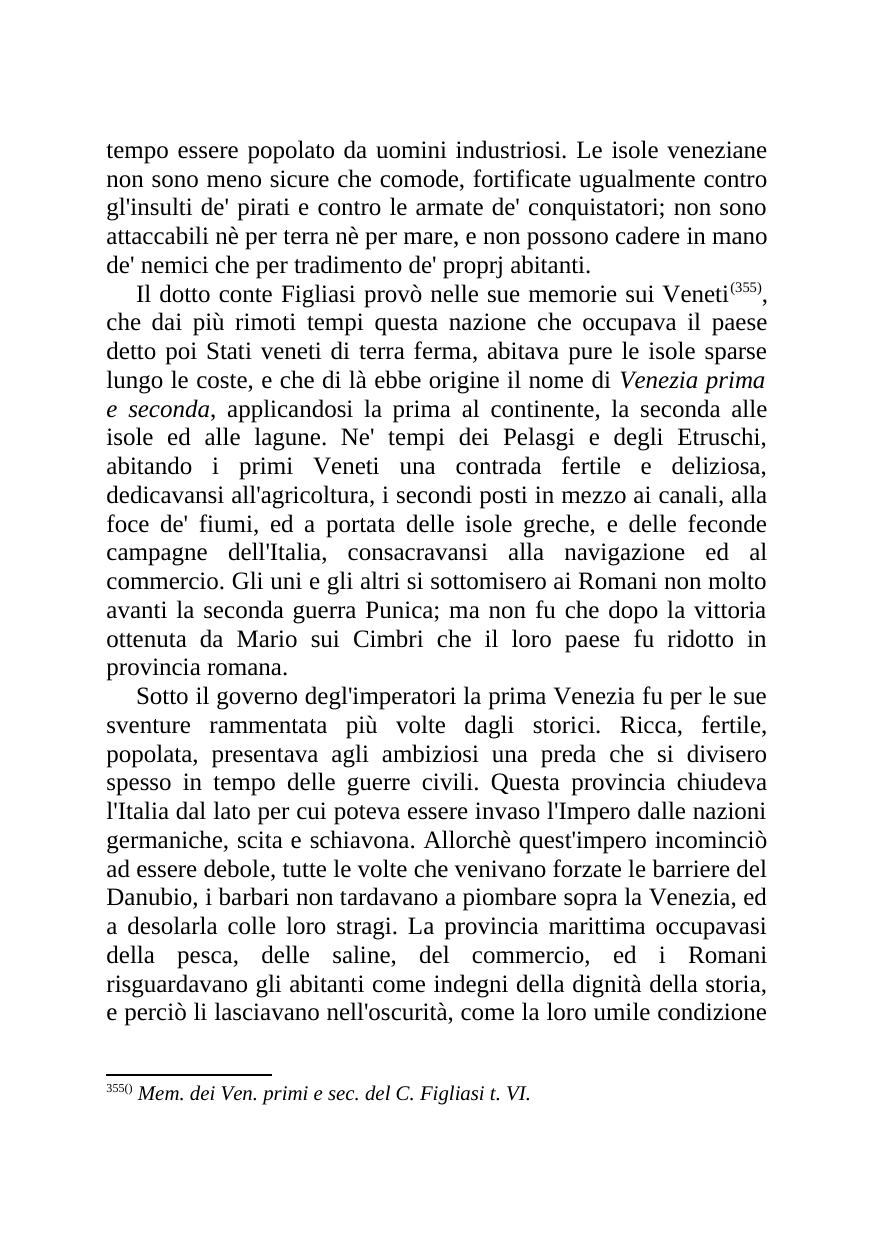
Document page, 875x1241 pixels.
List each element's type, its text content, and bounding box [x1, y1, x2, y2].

text Il dotto conte Figliasi provò nelle sue memorie sui Veneti(), che dai più rimoti tempi questa nazione che occupava il paese detto poi Stati veneti di terra ferma, abitava pure le isole sparse lungo le coste, e che di là ebbe origine il nome di Venezia prima e seconda, applicandosi la prima al continente, la seconda alle isole ed alle lagune. Ne' tempi dei Pelasgi e degli Etruschi, abitando i primi Veneti una contrada fertile e deliziosa, dedicavansi all'agricoltura, i secondi posti in mezzo ai canali, alla foce de' fiumi, ed a portata delle isole greche, e delle feconde campagne dell'Italia, consacravansi alla navigazione ed al commercio. Gli uni e gli altri si sottomisero ai Romani non molto avanti la seconda guerra Punica; ma non fu che dopo la vittoria ottenuta da Mario sui Cimbri che il loro paese fu ridotto in provincia romana. [106, 279, 768, 681]
text Sotto il governo degl'imperatori la prima Venezia fu per le sue sventure rammentata più volte dagli storici. Ricca, fertile, popolata, presentava agli ambiziosi una preda che si divisero spesso in tempo delle guerre civili. Questa provincia chiudeva l'Italia dal lato per cui poteva essere invaso l'Impero dalle nazioni germaniche, scita e schiavona. Allorchè quest'impero incominciò ad essere debole, tutte le volte che venivano forzate le barriere del Danubio, i barbari non tardavano a piombare sopra la Venezia, ed a desolarla colle loro stragi. La provincia marittima occupavasi della pesca, delle saline, del commercio, ed i Romani risguardavano gli abitanti come indegni della dignità della storia, e perciò li lasciavano nell'oscurità, come la loro umile condizione [106, 681, 768, 1026]
text () Mem. dei Ven. primi e sec. del C. Figliasi t. VI. [106, 1081, 768, 1105]
text tempo essere popolato da uomini industriosi. Le isole veneziane non sono meno sicure che comode, fortificate ugualmente contro gl'insulti de' pirati e contro le armate de' conquistatori; non sono attaccabili nè per terra nè per mare, e non possono cadere in mano de' nemici che per tradimento de' proprj abitanti. [106, 135, 768, 279]
